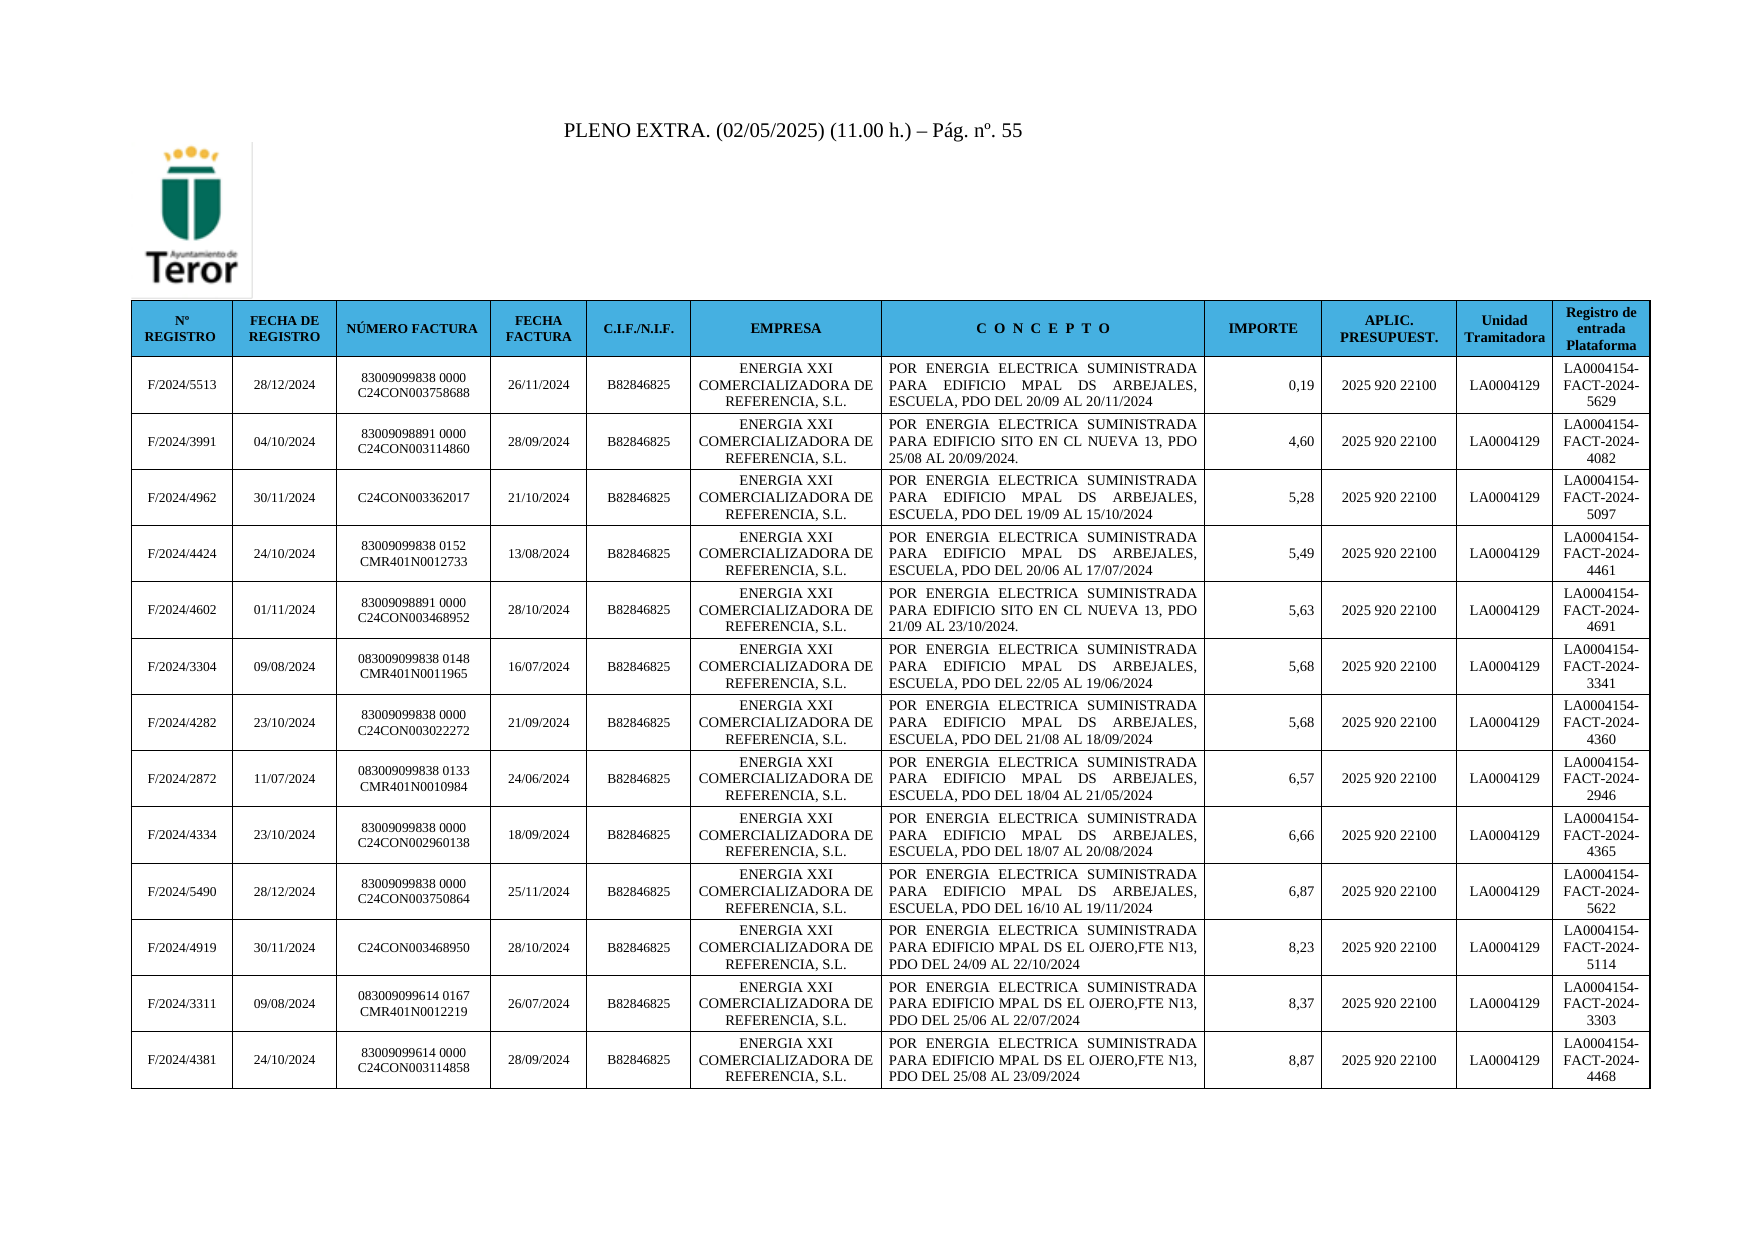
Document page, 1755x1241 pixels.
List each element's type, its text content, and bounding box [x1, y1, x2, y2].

table_cell 8,37 [1205, 976, 1321, 1031]
table_header Unidad Tramitadora [1457, 301, 1552, 356]
table_cell LA0004154-FACT-2024-4468 [1553, 1032, 1649, 1087]
table_cell 28/10/2024 [491, 920, 586, 975]
table_header IMPORTE [1205, 301, 1321, 356]
table_cell ENERGIA XXI COMERCIALIZADORA DE REFERENCIA, S.L. [691, 582, 881, 637]
table_cell 2025 920 22100 [1322, 470, 1456, 525]
table_cell B82846825 [587, 920, 690, 975]
table_cell 5,68 [1205, 695, 1321, 750]
table_cell ENERGIA XXI COMERCIALIZADORA DE REFERENCIA, S.L. [691, 639, 881, 694]
table_cell LA0004129 [1457, 526, 1552, 581]
table_cell LA0004154-FACT-2024-4691 [1553, 582, 1649, 637]
table_cell 24/06/2024 [491, 751, 586, 806]
table_cell POR ENERGIA ELECTRICA SUMINISTRADA PARA EDIFICIO MPAL DS ARBEJALES, ESCUELA, PDO DEL 21/08 AL 18/09/2024 [882, 695, 1204, 750]
table_cell LA0004154-FACT-2024-5622 [1553, 864, 1649, 919]
table_cell F/2024/5490 [132, 864, 232, 919]
table_cell 8,23 [1205, 920, 1321, 975]
table_cell 2025 920 22100 [1322, 1032, 1456, 1087]
table_header C O N C E P T O [882, 301, 1204, 356]
table_cell 83009099838 0000 C24CON003022272 [337, 695, 490, 750]
table_cell LA0004129 [1457, 864, 1552, 919]
table_cell 28/12/2024 [233, 864, 336, 919]
table_cell 4,60 [1205, 414, 1321, 469]
table_cell POR ENERGIA ELECTRICA SUMINISTRADA PARA EDIFICIO MPAL DS EL OJERO,FTE N13, PDO DEL 25/06 AL 22/07/2024 [882, 976, 1204, 1031]
table_cell 09/08/2024 [233, 976, 336, 1031]
table_cell 11/07/2024 [233, 751, 336, 806]
table_cell C24CON003362017 [337, 470, 490, 525]
table_cell 83009099838 0000 C24CON002960138 [337, 807, 490, 862]
table_cell LA0004129 [1457, 357, 1552, 412]
table_cell ENERGIA XXI COMERCIALIZADORA DE REFERENCIA, S.L. [691, 414, 881, 469]
table_cell ENERGIA XXI COMERCIALIZADORA DE REFERENCIA, S.L. [691, 751, 881, 806]
table_cell 5,68 [1205, 639, 1321, 694]
table_cell LA0004129 [1457, 414, 1552, 469]
table_cell F/2024/4602 [132, 582, 232, 637]
table_cell POR ENERGIA ELECTRICA SUMINISTRADA PARA EDIFICIO SITO EN CL NUEVA 13, PDO 25/08 AL 20/09/2024. [882, 414, 1204, 469]
table_cell 30/11/2024 [233, 470, 336, 525]
table_cell LA0004129 [1457, 976, 1552, 1031]
table_cell 21/09/2024 [491, 695, 586, 750]
table_header Nº REGISTRO [132, 301, 232, 356]
table_cell B82846825 [587, 1032, 690, 1087]
table_cell LA0004129 [1457, 639, 1552, 694]
table_cell 16/07/2024 [491, 639, 586, 694]
table_cell F/2024/4424 [132, 526, 232, 581]
table_cell 28/09/2024 [491, 414, 586, 469]
table_cell 04/10/2024 [233, 414, 336, 469]
table_cell LA0004129 [1457, 751, 1552, 806]
table_cell LA0004129 [1457, 920, 1552, 975]
table_cell 30/11/2024 [233, 920, 336, 975]
table_cell 5,49 [1205, 526, 1321, 581]
table_cell B82846825 [587, 470, 690, 525]
table_cell 24/10/2024 [233, 1032, 336, 1087]
table_cell 6,87 [1205, 864, 1321, 919]
table_cell B82846825 [587, 414, 690, 469]
table_header APLIC. PRESUPUEST. [1322, 301, 1456, 356]
table_header Registro de entrada Plataforma [1553, 301, 1649, 356]
table_cell 8,87 [1205, 1032, 1321, 1087]
table_cell ENERGIA XXI COMERCIALIZADORA DE REFERENCIA, S.L. [691, 976, 881, 1031]
table_cell 26/07/2024 [491, 976, 586, 1031]
table_cell POR ENERGIA ELECTRICA SUMINISTRADA PARA EDIFICIO MPAL DS ARBEJALES, ESCUELA, PDO DEL 18/04 AL 21/05/2024 [882, 751, 1204, 806]
table_cell F/2024/4919 [132, 920, 232, 975]
table_cell 5,63 [1205, 582, 1321, 637]
table_cell 2025 920 22100 [1322, 751, 1456, 806]
table_cell 2025 920 22100 [1322, 807, 1456, 862]
table_cell ENERGIA XXI COMERCIALIZADORA DE REFERENCIA, S.L. [691, 526, 881, 581]
table_cell 28/12/2024 [233, 357, 336, 412]
table_cell B82846825 [587, 526, 690, 581]
table_cell LA0004129 [1457, 470, 1552, 525]
table_cell POR ENERGIA ELECTRICA SUMINISTRADA PARA EDIFICIO MPAL DS ARBEJALES, ESCUELA, PDO DEL 16/10 AL 19/11/2024 [882, 864, 1204, 919]
table_cell LA0004129 [1457, 582, 1552, 637]
table_cell 21/10/2024 [491, 470, 586, 525]
table_cell B82846825 [587, 751, 690, 806]
table_cell 2025 920 22100 [1322, 582, 1456, 637]
table_cell 2025 920 22100 [1322, 695, 1456, 750]
table_cell B82846825 [587, 639, 690, 694]
table_header NÚMERO FACTURA [337, 301, 490, 356]
table_cell LA0004154-FACT-2024-5114 [1553, 920, 1649, 975]
table_cell 83009099838 0152 CMR401N0012733 [337, 526, 490, 581]
table_cell 083009099614 0167 CMR401N0012219 [337, 976, 490, 1031]
table_cell LA0004154-FACT-2024-4461 [1553, 526, 1649, 581]
table_cell B82846825 [587, 807, 690, 862]
table_cell POR ENERGIA ELECTRICA SUMINISTRADA PARA EDIFICIO MPAL DS ARBEJALES, ESCUELA, PDO DEL 20/09 AL 20/11/2024 [882, 357, 1204, 412]
table_cell LA0004154-FACT-2024-3341 [1553, 639, 1649, 694]
table_cell 25/11/2024 [491, 864, 586, 919]
table_cell 6,57 [1205, 751, 1321, 806]
table_cell B82846825 [587, 976, 690, 1031]
table_cell LA0004154-FACT-2024-5629 [1553, 357, 1649, 412]
table_cell ENERGIA XXI COMERCIALIZADORA DE REFERENCIA, S.L. [691, 1032, 881, 1087]
table_cell B82846825 [587, 582, 690, 637]
table_cell 23/10/2024 [233, 807, 336, 862]
table_cell 083009099838 0148 CMR401N0011965 [337, 639, 490, 694]
table_cell LA0004154-FACT-2024-4365 [1553, 807, 1649, 862]
table_cell 26/11/2024 [491, 357, 586, 412]
table_cell 2025 920 22100 [1322, 920, 1456, 975]
table_cell F/2024/2872 [132, 751, 232, 806]
table_cell ENERGIA XXI COMERCIALIZADORA DE REFERENCIA, S.L. [691, 807, 881, 862]
table_cell B82846825 [587, 695, 690, 750]
table_cell ENERGIA XXI COMERCIALIZADORA DE REFERENCIA, S.L. [691, 920, 881, 975]
table_cell F/2024/4334 [132, 807, 232, 862]
table_cell POR ENERGIA ELECTRICA SUMINISTRADA PARA EDIFICIO SITO EN CL NUEVA 13, PDO 21/09 AL 23/10/2024. [882, 582, 1204, 637]
table_cell POR ENERGIA ELECTRICA SUMINISTRADA PARA EDIFICIO MPAL DS ARBEJALES, ESCUELA, PDO DEL 20/06 AL 17/07/2024 [882, 526, 1204, 581]
table_cell 13/08/2024 [491, 526, 586, 581]
table_cell 83009098891 0000 C24CON003114860 [337, 414, 490, 469]
table_cell F/2024/4962 [132, 470, 232, 525]
table_cell POR ENERGIA ELECTRICA SUMINISTRADA PARA EDIFICIO MPAL DS EL OJERO,FTE N13, PDO DEL 24/09 AL 22/10/2024 [882, 920, 1204, 975]
table_cell ENERGIA XXI COMERCIALIZADORA DE REFERENCIA, S.L. [691, 357, 881, 412]
table_cell B82846825 [587, 357, 690, 412]
table_cell 83009099614 0000 C24CON003114858 [337, 1032, 490, 1087]
table_cell F/2024/3991 [132, 414, 232, 469]
table_cell ENERGIA XXI COMERCIALIZADORA DE REFERENCIA, S.L. [691, 470, 881, 525]
table_cell F/2024/4282 [132, 695, 232, 750]
table_header C.I.F./N.I.F. [587, 301, 690, 356]
table_header FECHA DE REGISTRO [233, 301, 336, 356]
table_cell F/2024/5513 [132, 357, 232, 412]
table_cell LA0004154-FACT-2024-4360 [1553, 695, 1649, 750]
table_cell ENERGIA XXI COMERCIALIZADORA DE REFERENCIA, S.L. [691, 695, 881, 750]
table_cell 5,28 [1205, 470, 1321, 525]
table_cell LA0004129 [1457, 1032, 1552, 1087]
table_cell 2025 920 22100 [1322, 976, 1456, 1031]
table_cell 09/08/2024 [233, 639, 336, 694]
table_cell LA0004129 [1457, 807, 1552, 862]
table_cell 01/11/2024 [233, 582, 336, 637]
table_cell 2025 920 22100 [1322, 414, 1456, 469]
table_cell LA0004154-FACT-2024-2946 [1553, 751, 1649, 806]
table_cell 24/10/2024 [233, 526, 336, 581]
table_cell POR ENERGIA ELECTRICA SUMINISTRADA PARA EDIFICIO MPAL DS ARBEJALES, ESCUELA, PDO DEL 18/07 AL 20/08/2024 [882, 807, 1204, 862]
table_cell 28/10/2024 [491, 582, 586, 637]
table_cell 2025 920 22100 [1322, 357, 1456, 412]
table_cell LA0004154-FACT-2024-5097 [1553, 470, 1649, 525]
table_cell POR ENERGIA ELECTRICA SUMINISTRADA PARA EDIFICIO MPAL DS ARBEJALES, ESCUELA, PDO DEL 19/09 AL 15/10/2024 [882, 470, 1204, 525]
table_cell POR ENERGIA ELECTRICA SUMINISTRADA PARA EDIFICIO MPAL DS EL OJERO,FTE N13, PDO DEL 25/08 AL 23/09/2024 [882, 1032, 1204, 1087]
table_cell 083009099838 0133 CMR401N0010984 [337, 751, 490, 806]
table_cell LA0004129 [1457, 695, 1552, 750]
table_cell 23/10/2024 [233, 695, 336, 750]
table_cell 83009098891 0000 C24CON003468952 [337, 582, 490, 637]
table_cell F/2024/3311 [132, 976, 232, 1031]
table_header EMPRESA [691, 301, 881, 356]
table_cell LA0004154-FACT-2024-4082 [1553, 414, 1649, 469]
table_cell C24CON003468950 [337, 920, 490, 975]
table_cell POR ENERGIA ELECTRICA SUMINISTRADA PARA EDIFICIO MPAL DS ARBEJALES, ESCUELA, PDO DEL 22/05 AL 19/06/2024 [882, 639, 1204, 694]
table_cell 18/09/2024 [491, 807, 586, 862]
table_cell 2025 920 22100 [1322, 864, 1456, 919]
table_cell 2025 920 22100 [1322, 526, 1456, 581]
table_cell 83009099838 0000 C24CON003758688 [337, 357, 490, 412]
table_cell ENERGIA XXI COMERCIALIZADORA DE REFERENCIA, S.L. [691, 864, 881, 919]
table_cell LA0004154-FACT-2024-3303 [1553, 976, 1649, 1031]
table_cell B82846825 [587, 864, 690, 919]
table_cell F/2024/3304 [132, 639, 232, 694]
table_cell 83009099838 0000 C24CON003750864 [337, 864, 490, 919]
table_cell 28/09/2024 [491, 1032, 586, 1087]
table_cell 2025 920 22100 [1322, 639, 1456, 694]
table_cell 6,66 [1205, 807, 1321, 862]
table_cell 0,19 [1205, 357, 1321, 412]
table_cell F/2024/4381 [132, 1032, 232, 1087]
table_header FECHA FACTURA [491, 301, 586, 356]
